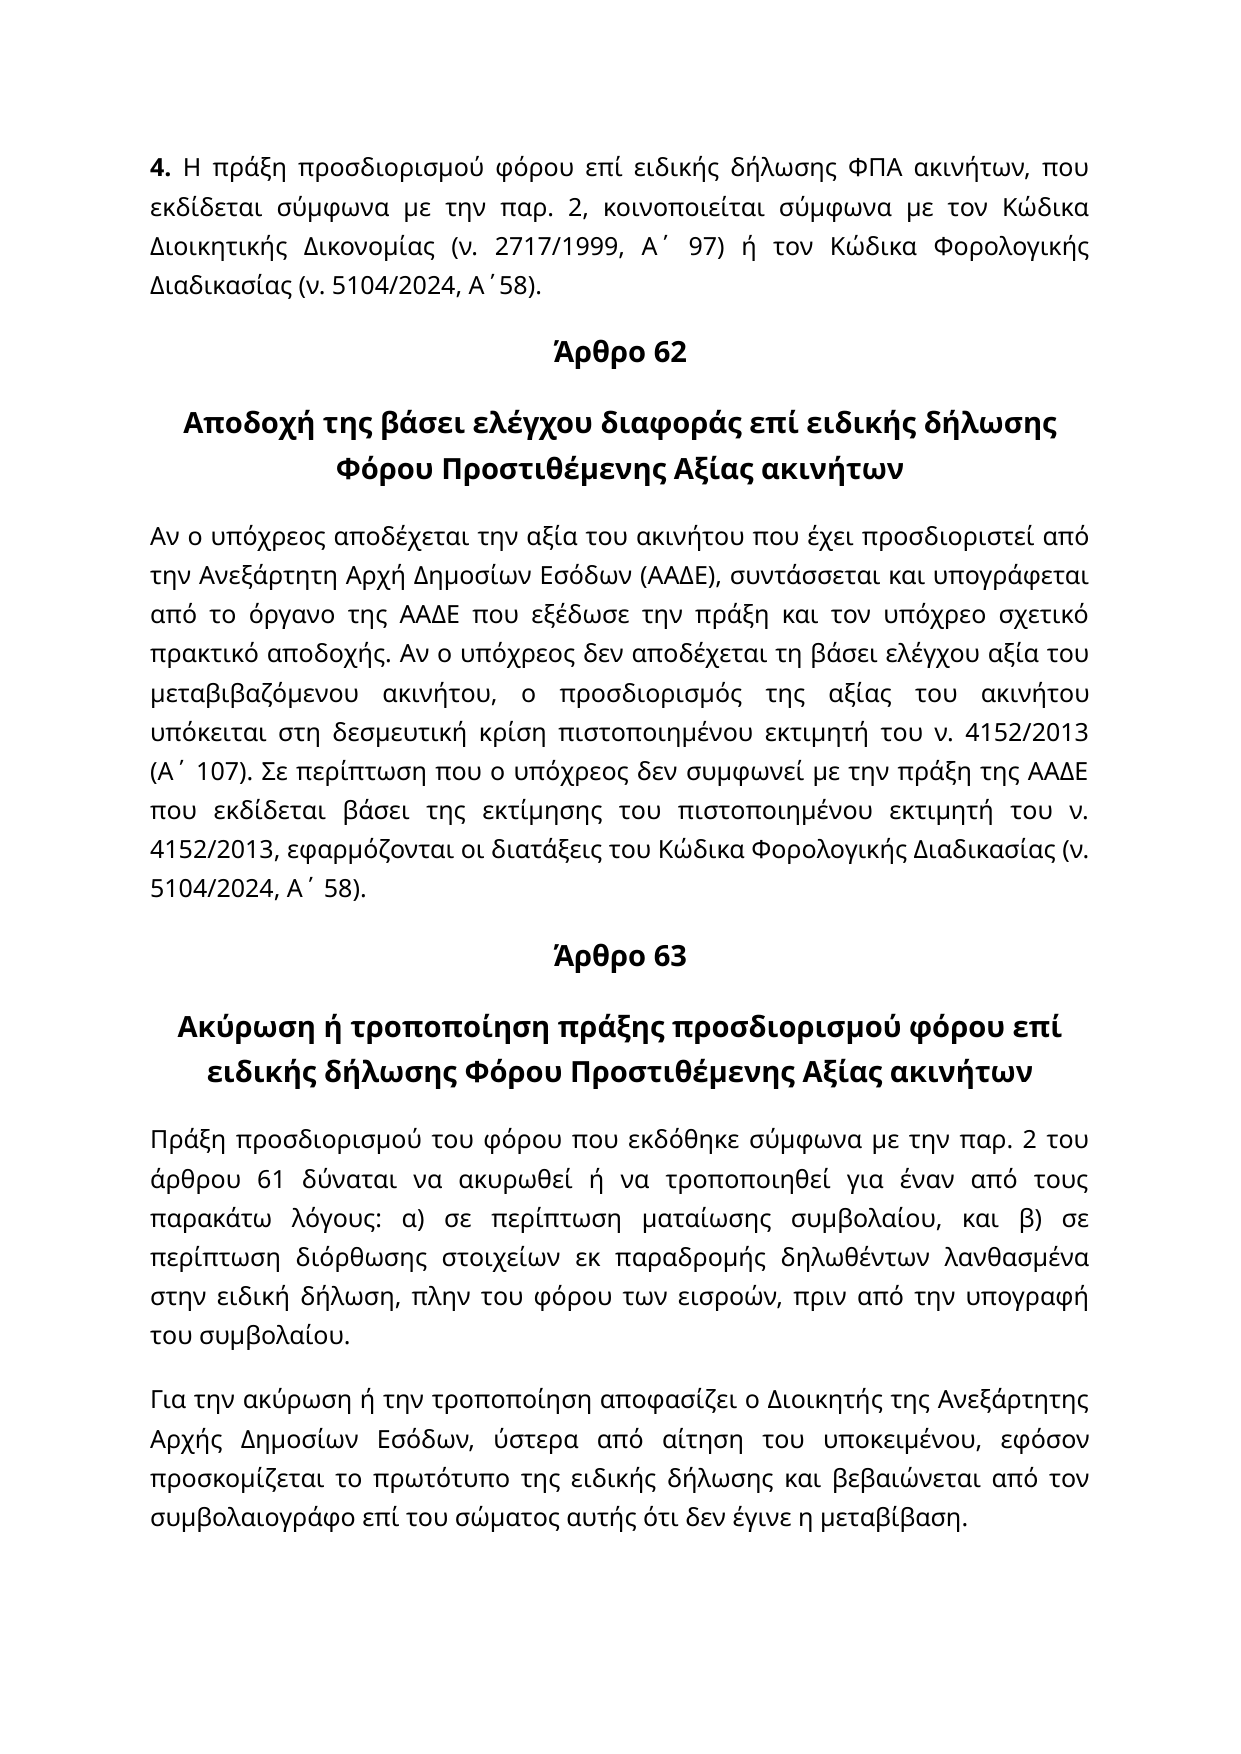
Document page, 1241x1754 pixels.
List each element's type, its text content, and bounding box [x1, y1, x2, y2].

text Αν ο υπόχρεος αποδέχεται την αξία του ακινήτου που έχει προσδιοριστεί από την Ανεξάρτητη Αρχή Δημοσίων Εσόδων (ΑΑΔΕ), συντάσσεται και υπογράφεται από το όργανο της ΑΑΔΕ που εξέδωσε την πράξη και τον υπόχρεο σχετικό πρακτικό αποδοχής. Αν ο υπόχρεος δεν αποδέχεται τη βάσει ελέγχου αξία του μεταβιβαζόμενου ακινήτου, ο προσδιορισμός της αξίας του ακινήτου υπόκειται στη δεσμευτική κρίση πιστοποιημένου εκτιμητή του ν. 4152/2013 (Α΄ 107). Σε περίπτωση που ο υπόχρεος δεν συμφωνεί με την πράξη της ΑΑΔΕ που εκδίδεται βάσει της εκτίμησης του πιστοποιημένου εκτιμητή του ν. 4152/2013, εφαρμόζονται οι διατάξεις του Κώδικα Φορολογικής Διαδικασίας (ν. 5104/2024, Α΄ 58). [150, 518, 1090, 905]
text Για την ακύρωση ή την τροποποίηση αποφασίζει ο Διοικητής της Ανεξάρτητης Αρχής Δημοσίων Εσόδων, ύστερα από αίτηση του υποκειμένου, εφόσον προσκομίζεται το πρωτότυπο της ειδικής δήλωσης και βεβαιώνεται από τον συμβολαιογράφο επί του σώματος αυτής ότι δεν έγινε η μεταβίβαση. [150, 1382, 1090, 1534]
subtitle Αποδοχή της βάσει ελέγχου διαφοράς επί ειδικής δήλωσης Φόρου Προστιθέμενης Αξίας ακινήτων [150, 402, 1090, 488]
subtitle Άρθρο 62 [150, 332, 1090, 371]
subtitle Άρθρο 63 [150, 935, 1090, 975]
subtitle Ακύρωση ή τροποποίηση πράξης προσδιορισμού φόρου επί ειδικής δήλωσης Φόρου Προστιθέμενης Αξίας ακινήτων [150, 1006, 1090, 1091]
text Πράξη προσδιορισμού του φόρου που εκδόθηκε σύμφωνα με την παρ. 2 του άρθρου 61 δύναται να ακυρωθεί ή να τροποποιηθεί για έναν από τους παρακάτω λόγους: α) σε περίπτωση ματαίωσης συμβολαίου, και β) σε περίπτωση διόρθωσης στοιχείων εκ παραδρομής δηλωθέντων λανθασμένα στην ειδική δήλωση, πλην του φόρου των εισροών, πριν από την υπογραφή του συμβολαίου. [150, 1122, 1090, 1352]
text 4. Η πράξη προσδιορισμού φόρου επί ειδικής δήλωσης ΦΠΑ ακινήτων, που εκδίδεται σύμφωνα με την παρ. 2, κοινοποιείται σύμφωνα με τον Κώδικα Διοικητικής Δικονομίας (ν. 2717/1999, Α΄ 97) ή τον Κώδικα Φορολογικής Διαδικασίας (ν. 5104/2024, Α΄58). [150, 150, 1090, 302]
